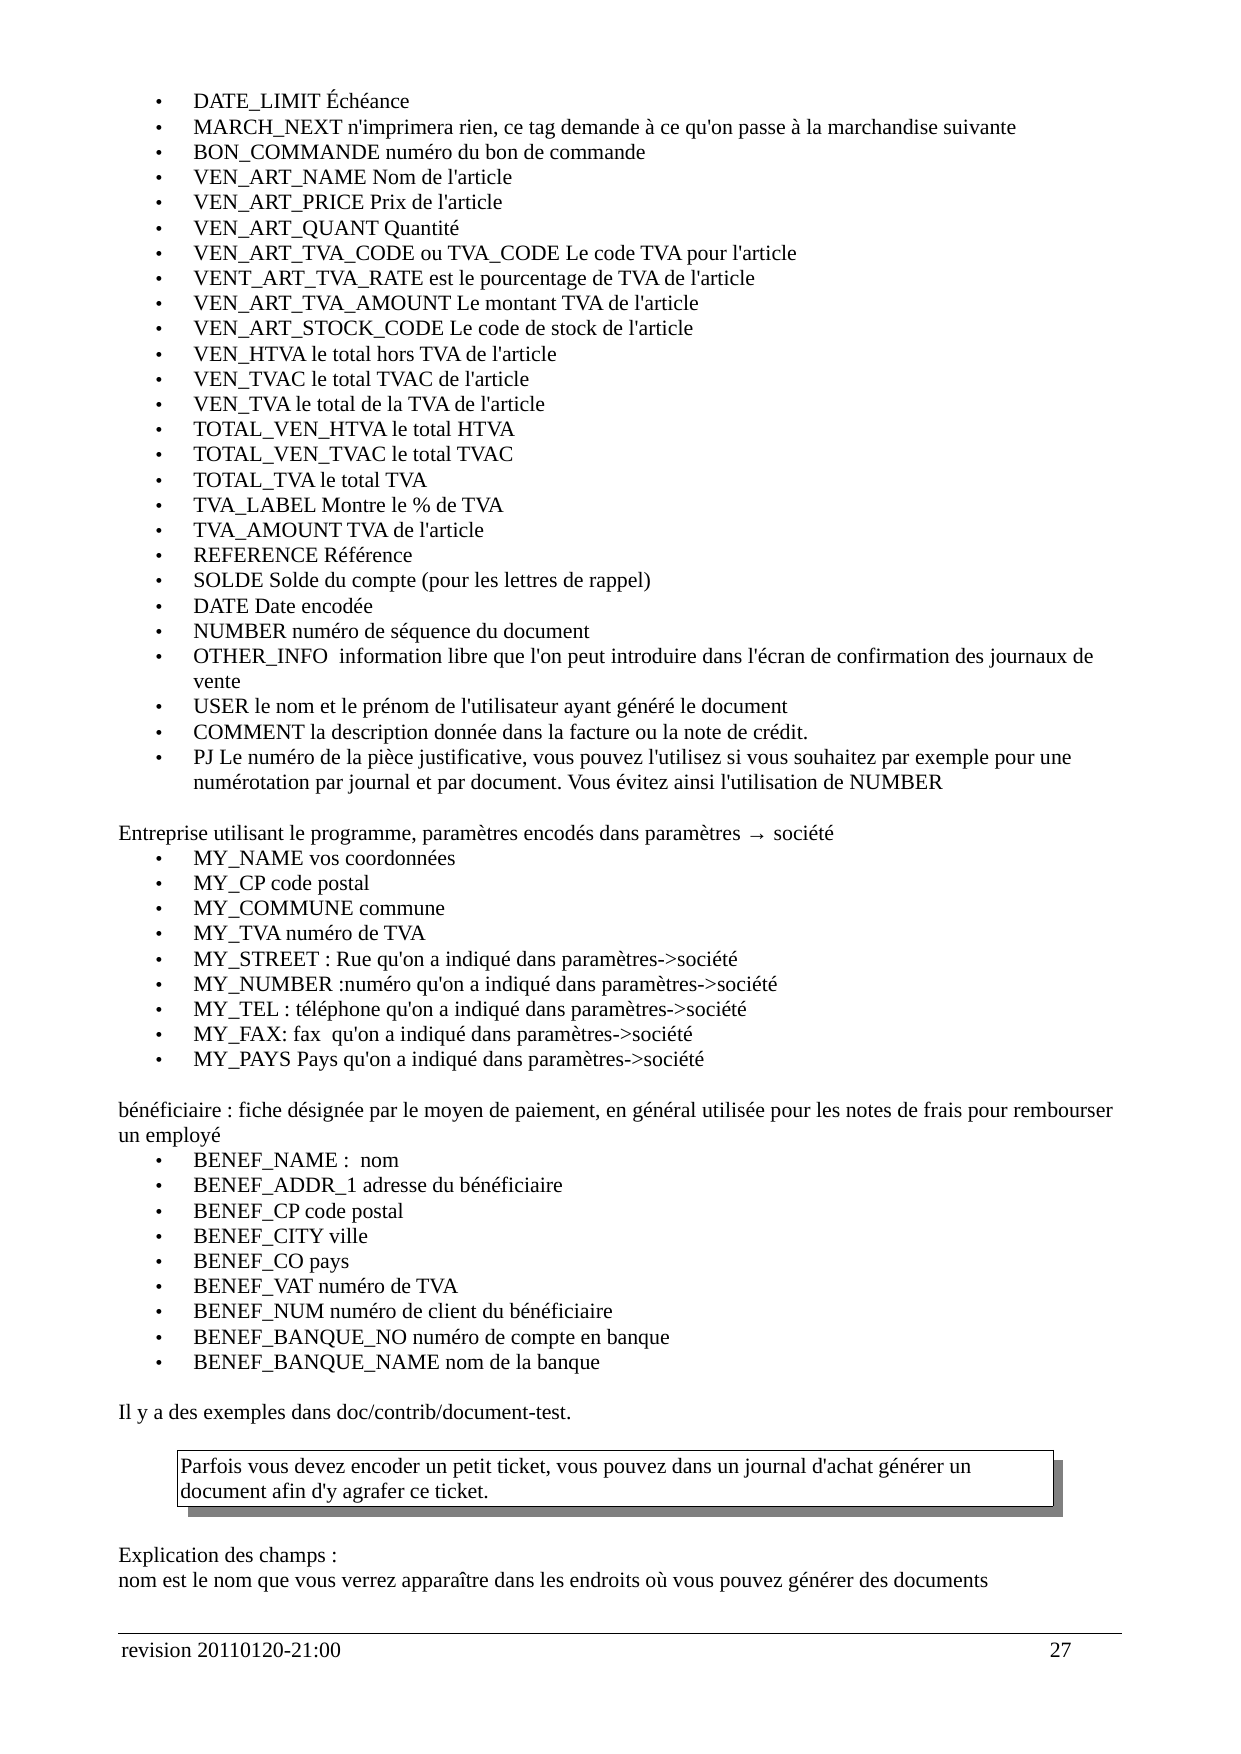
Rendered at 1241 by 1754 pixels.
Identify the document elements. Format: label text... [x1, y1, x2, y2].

text Il y a des exemples dans doc/contrib/document-test. [118, 1399, 1122, 1424]
list VEN_ART_TVA_AMOUNT Le montant TVA de l'article [156, 290, 1122, 315]
list NUMBER numéro de séquence du document [156, 618, 1122, 643]
list VEN_ART_QUANT Quantité [156, 214, 1122, 240]
text Entreprise utilisant le programme, paramètres encodés dans paramètres → société [118, 819, 1122, 845]
list VEN_ART_STOCK_CODE Le code de stock de l'article [156, 315, 1122, 341]
list COMMENT la description donnée dans la facture ou la note de crédit. [156, 719, 1122, 744]
list VEN_ART_NAME Nom de l'article [156, 164, 1122, 189]
list BENEF_CP code postal [156, 1198, 1122, 1223]
list BENEF_ADDR_1 adresse du bénéficiaire [156, 1172, 1122, 1198]
list BON_COMMANDE numéro du bon de commande [156, 139, 1122, 164]
list MY_NUMBER :numéro qu'on a indiqué dans paramètres->société [156, 971, 1122, 996]
list PJ Le numéro de la pièce justificative, vous pouvez l'utilisez si vous souhaitez par exemple pour une numérotation par journal et par document. Vous évitez ainsi l'utilisation de NUMBER [156, 744, 1122, 794]
list OTHER_INFO information libre que l'on peut introduire dans l'écran de confirmation des journaux de vente [156, 643, 1122, 693]
text Explication des champs : [118, 1542, 1122, 1567]
list VEN_ART_PRICE Prix de l'article [156, 189, 1122, 214]
text nom est le nom que vous verrez apparaître dans les endroits où vous pouvez générer des documents [118, 1567, 1122, 1592]
list BENEF_CITY ville [156, 1223, 1122, 1248]
list MARCH_NEXT n'imprimera rien, ce tag demande à ce qu'on passe à la marchandise suivante [156, 114, 1122, 139]
list DATE_LIMIT Échéance [156, 88, 1122, 114]
list DATE Date encodée [156, 593, 1122, 618]
list TVA_LABEL Montre le % de TVA [156, 492, 1122, 517]
list MY_COMMUNE commune [156, 895, 1122, 920]
list MY_PAYS Pays qu'on a indiqué dans paramètres->société [156, 1046, 1122, 1072]
list BENEF_BANQUE_NO numéro de compte en banque [156, 1324, 1122, 1349]
list VEN_TVA le total de la TVA de l'article [156, 391, 1122, 416]
list REFERENCE Référence [156, 542, 1122, 567]
list MY_STREET : Rue qu'on a indiqué dans paramètres->société [156, 946, 1122, 971]
list BENEF_BANQUE_NAME nom de la banque [156, 1349, 1122, 1374]
list BENEF_NUM numéro de client du bénéficiaire [156, 1298, 1122, 1324]
list VENT_ART_TVA_RATE est le pourcentage de TVA de l'article [156, 265, 1122, 290]
text bénéficiaire : fiche désignée par le moyen de paiement, en général utilisée pour les notes de frais pour rembourser un employé [118, 1097, 1122, 1147]
list MY_NAME vos coordonnées [156, 845, 1122, 870]
list MY_TEL : téléphone qu'on a indiqué dans paramètres->société [156, 996, 1122, 1021]
list BENEF_CO pays [156, 1248, 1122, 1273]
text Parfois vous devez encoder un petit ticket, vous pouvez dans un journal d'achat générer un document afin d'y agrafer ce ticket. [178, 1451, 1052, 1506]
list BENEF_NAME : nom [156, 1147, 1122, 1172]
list USER le nom et le prénom de l'utilisateur ayant généré le document [156, 693, 1122, 719]
list BENEF_VAT numéro de TVA [156, 1273, 1122, 1298]
list MY_TVA numéro de TVA [156, 920, 1122, 946]
list SOLDE Solde du compte (pour les lettres de rappel) [156, 567, 1122, 593]
list TOTAL_TVA le total TVA [156, 467, 1122, 492]
list TVA_AMOUNT TVA de l'article [156, 517, 1122, 542]
list TOTAL_VEN_HTVA le total HTVA [156, 416, 1122, 441]
list TOTAL_VEN_TVAC le total TVAC [156, 441, 1122, 467]
list MY_FAX: fax qu'on a indiqué dans paramètres->société [156, 1021, 1122, 1046]
list VEN_ART_TVA_CODE ou TVA_CODE Le code TVA pour l'article [156, 240, 1122, 265]
list MY_CP code postal [156, 870, 1122, 895]
list VEN_TVAC le total TVAC de l'article [156, 366, 1122, 391]
list VEN_HTVA le total hors TVA de l'article [156, 341, 1122, 366]
